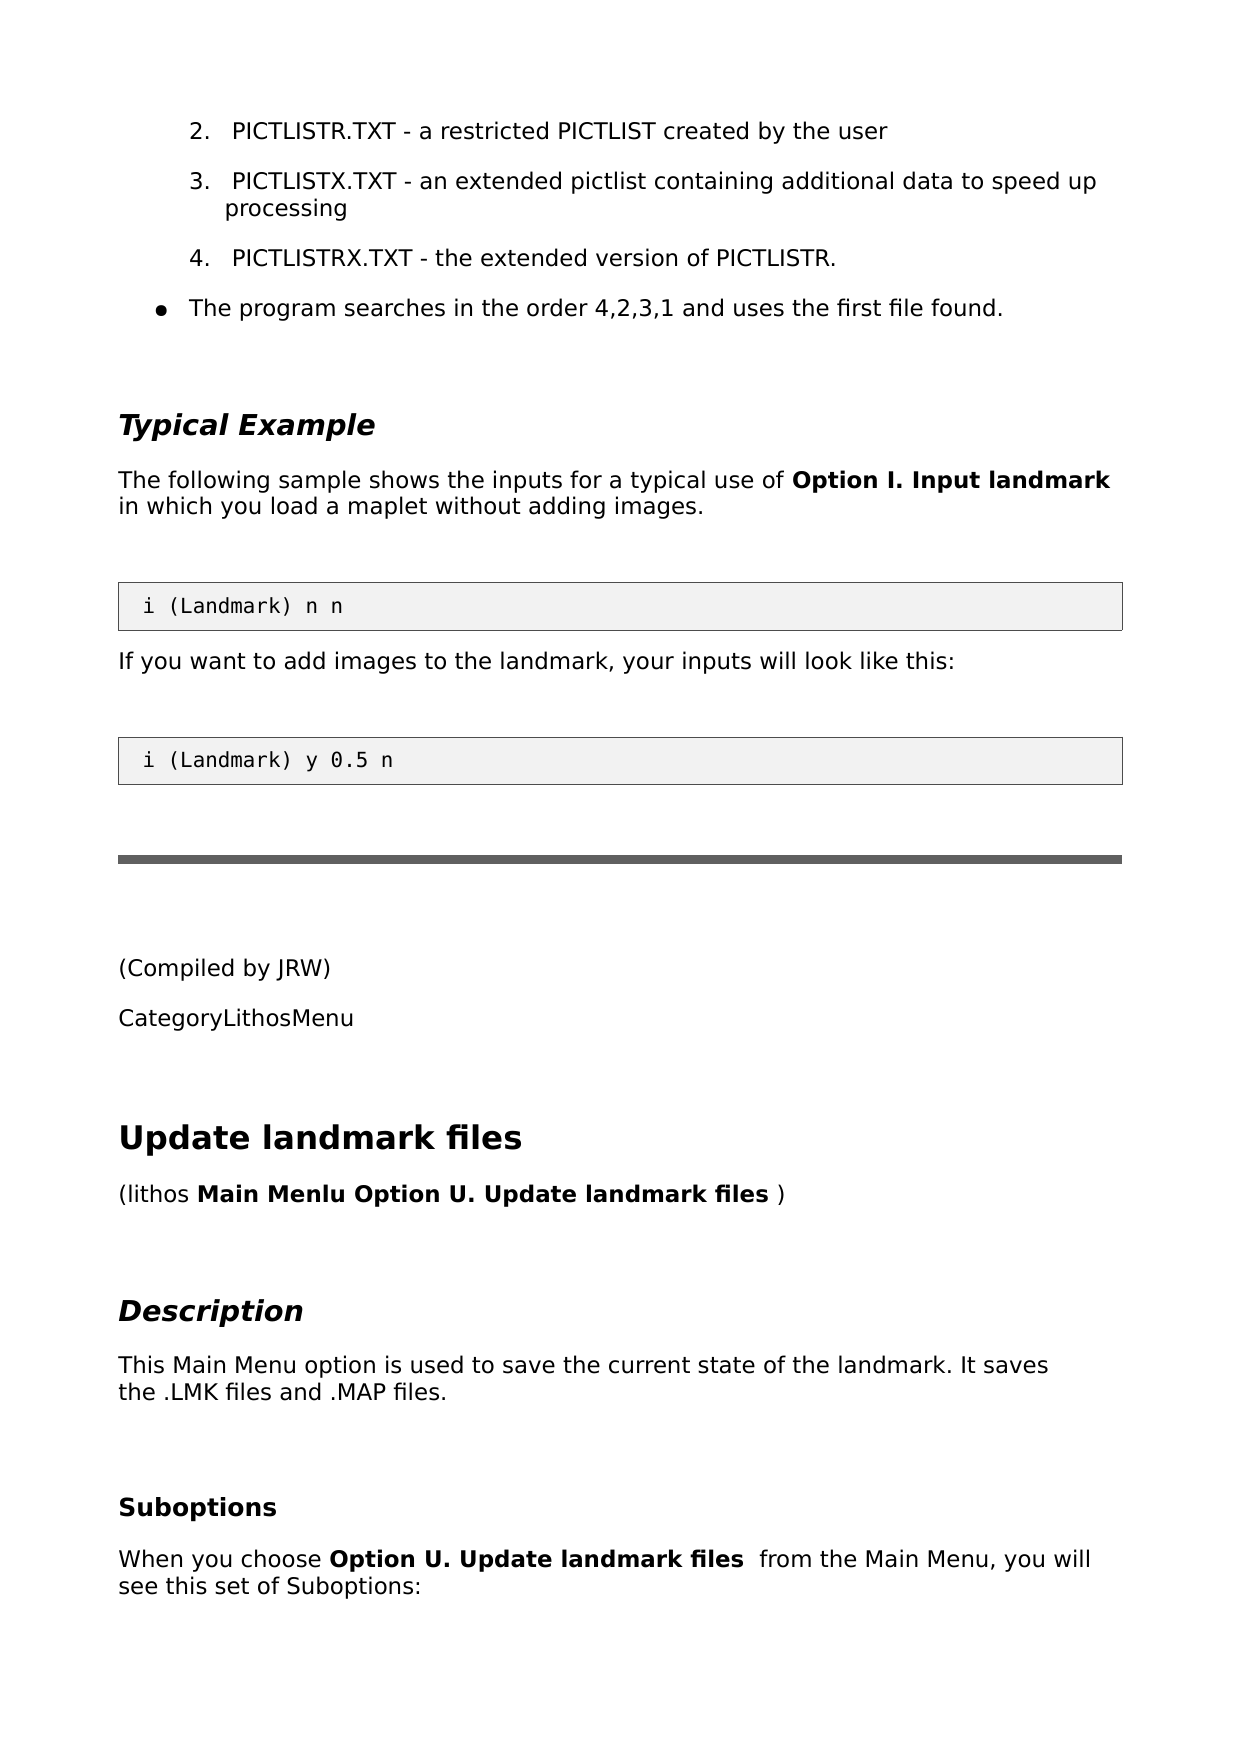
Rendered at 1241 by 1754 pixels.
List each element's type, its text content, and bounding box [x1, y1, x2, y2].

text CategoryLithosMenu [118, 1005, 1122, 1032]
text The following sample shows the inputs for a typical use of Option I. Input landmark in which you load a maplet without adding images. [118, 467, 1122, 520]
text i (Landmark) n n [119, 583, 1122, 630]
list PICTLISTX.TXT - an extended pictlist containing additional data to speed up processing [189, 168, 1122, 222]
text When you choose Option U. Update landmark files from the Main Menu, you will see this set of Suboptions: [118, 1546, 1122, 1599]
subtitle Update landmark files [118, 1119, 1122, 1157]
text This Main Menu option is used to save the current state of the landmark. It saves the .LMK files and .MAP files. [118, 1352, 1122, 1406]
text (lithos Main Menlu Option U. Update landmark files ) [118, 1181, 1122, 1208]
subtitle Suboptions [118, 1493, 1122, 1522]
subtitle Description [118, 1295, 1122, 1328]
list The program searches in the order 4,2,3,1 and uses the first file found. [153, 295, 1122, 322]
text If you want to add images to the landmark, your inputs will look like this: [118, 648, 1122, 674]
text (Compiled by JRW) [118, 955, 1122, 982]
text i (Landmark) y 0.5 n [119, 738, 1122, 784]
subtitle Typical Example [118, 409, 1122, 442]
list PICTLISTRX.TXT - the extended version of PICTLISTR. [189, 245, 1122, 272]
list PICTLISTR.TXT - a restricted PICTLIST created by the user [189, 118, 1122, 145]
